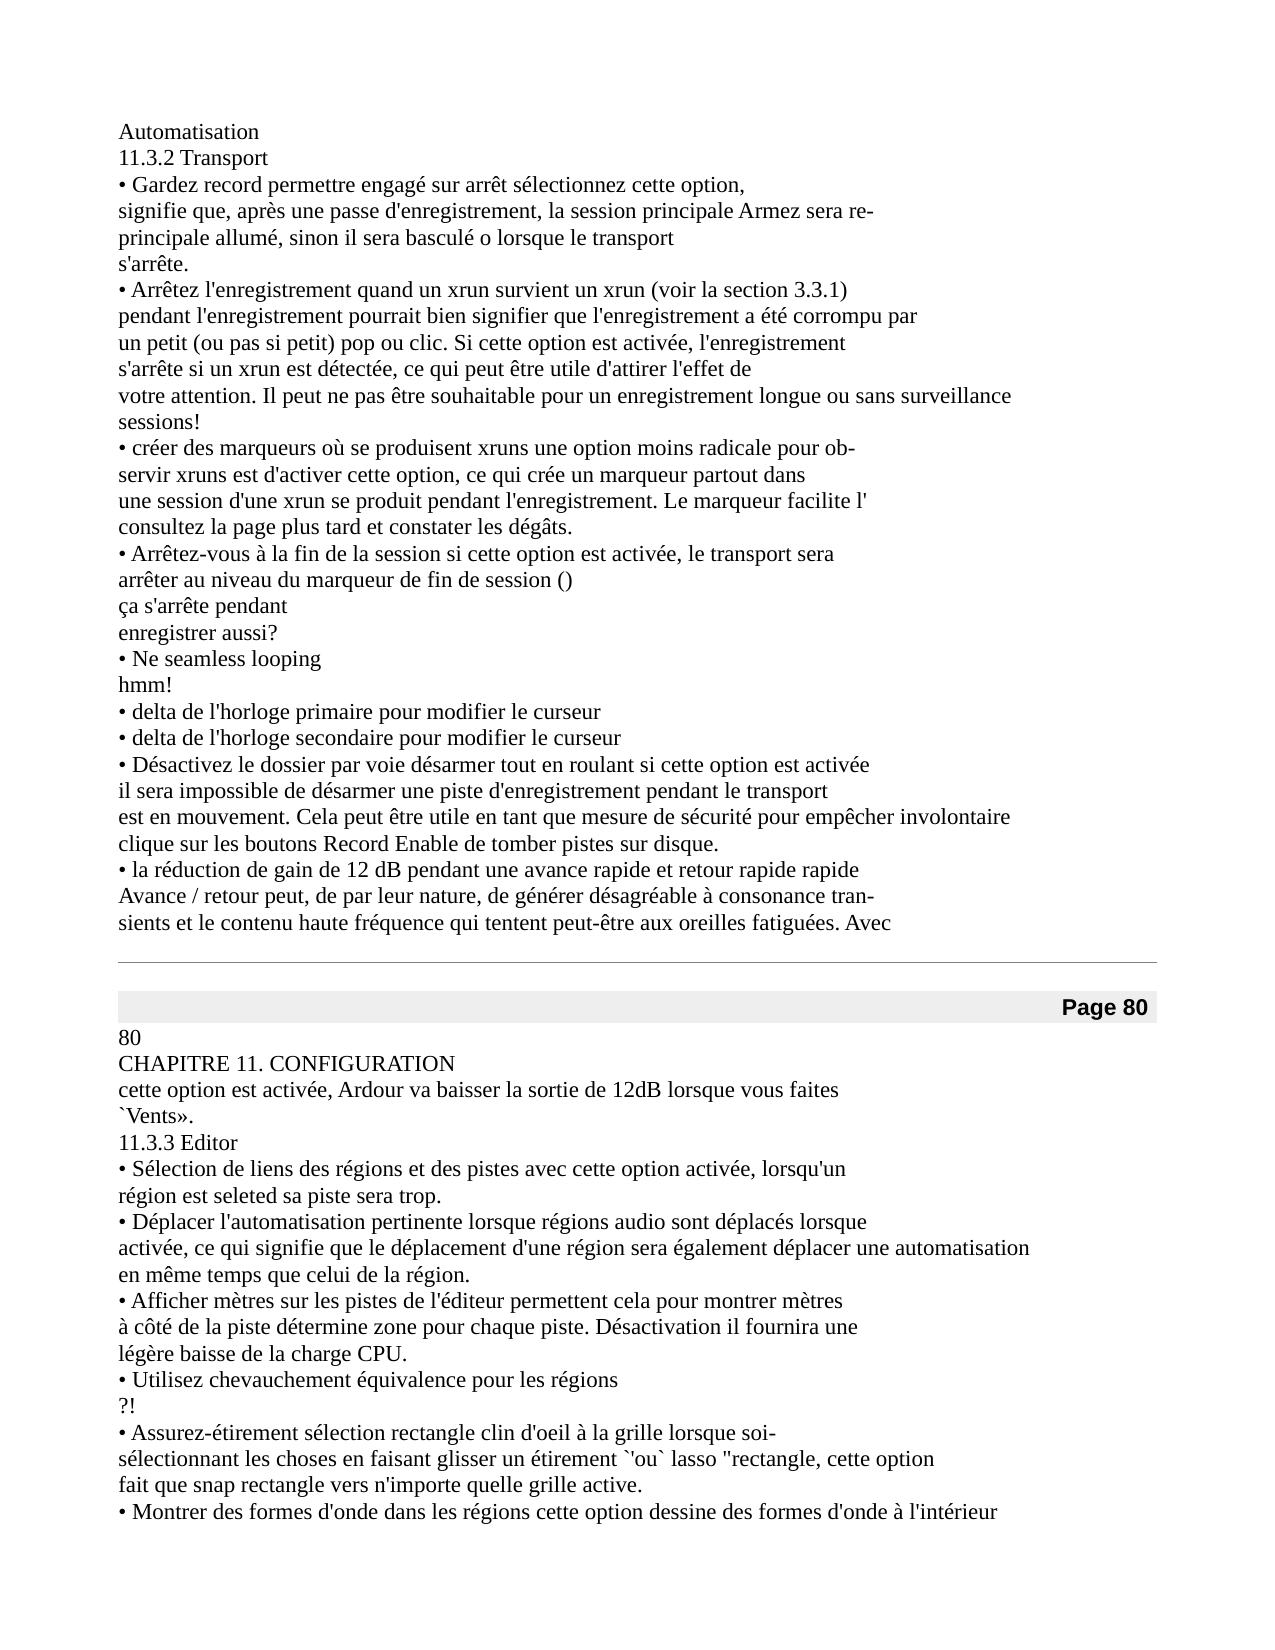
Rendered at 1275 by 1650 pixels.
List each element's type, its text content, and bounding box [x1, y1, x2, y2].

text consultez la page plus tard et constater les dégâts. [118, 513, 1157, 540]
text • Afficher mètres sur les pistes de l'éditeur permettent cela pour montrer mètres [118, 1287, 1157, 1313]
text 11.3.3 Editor [118, 1129, 1157, 1155]
text principale allumé, sinon il sera basculé o lorsque le transport [118, 223, 1157, 250]
text sélectionnant les choses en faisant glisser un étirement `'ou` lasso "rectangle, cette option [118, 1445, 1157, 1472]
text Avance / retour peut, de par leur nature, de générer désagréable à consonance tran- [118, 882, 1157, 909]
text clique sur les boutons Record Enable de tomber pistes sur disque. [118, 830, 1157, 856]
text Automatisation [118, 118, 1157, 144]
text servir xruns est d'activer cette option, ce qui crée un marqueur partout dans [118, 461, 1157, 487]
text • Arrêtez-vous à la fin de la session si cette option est activée, le transport sera [118, 540, 1157, 566]
text signifie que, après une passe d'enregistrement, la session principale Armez sera re- [118, 197, 1157, 223]
text 80 [118, 1023, 1157, 1050]
text cette option est activée, Ardour va baisser la sortie de 12dB lorsque vous faites [118, 1076, 1157, 1103]
text • Arrêtez l'enregistrement quand un xrun survient un xrun (voir la section 3.3.1) [118, 276, 1157, 303]
text à côté de la piste détermine zone pour chaque piste. Désactivation il fournira une [118, 1313, 1157, 1340]
text est en mouvement. Cela peut être utile en tant que mesure de sécurité pour empêcher involontaire [118, 803, 1157, 830]
text activée, ce qui signifie que le déplacement d'une région sera également déplacer une automatisation [118, 1234, 1157, 1261]
text • Ne seamless looping [118, 645, 1157, 672]
text légère baisse de la charge CPU. [118, 1340, 1157, 1366]
text fait que snap rectangle vers n'importe quelle grille active. [118, 1472, 1157, 1498]
text • Désactivez le dossier par voie désarmer tout en roulant si cette option est activée [118, 751, 1157, 777]
text en même temps que celui de la région. [118, 1261, 1157, 1287]
table_header Page 80 [118, 991, 1157, 1023]
text • Gardez record permettre engagé sur arrêt sélectionnez cette option, [118, 171, 1157, 197]
text une session d'une xrun se produit pendant l'enregistrement. Le marqueur facilite l' [118, 487, 1157, 513]
text ?! [118, 1392, 1157, 1419]
text hmm! [118, 672, 1157, 698]
text • créer des marqueurs où se produisent xruns une option moins radicale pour ob- [118, 434, 1157, 461]
text pendant l'enregistrement pourrait bien signifier que l'enregistrement a été corrompu par [118, 303, 1157, 329]
text • Assurez-étirement sélection rectangle clin d'oeil à la grille lorsque soi- [118, 1419, 1157, 1445]
text CHAPITRE 11. CONFIGURATION [118, 1050, 1157, 1076]
text sessions! [118, 408, 1157, 434]
text arrêter au niveau du marqueur de fin de session () [118, 566, 1157, 592]
text ça s'arrête pendant [118, 592, 1157, 619]
text • Montrer des formes d'onde dans les régions cette option dessine des formes d'onde à l'intérieur [118, 1498, 1157, 1524]
text s'arrête. [118, 250, 1157, 276]
text • delta de l'horloge primaire pour modifier le curseur [118, 698, 1157, 724]
text s'arrête si un xrun est détectée, ce qui peut être utile d'attirer l'effet de [118, 355, 1157, 382]
text sients et le contenu haute fréquence qui tentent peut-être aux oreilles fatiguées. Avec [118, 909, 1157, 935]
text enregistrer aussi? [118, 619, 1157, 645]
text • Déplacer l'automatisation pertinente lorsque régions audio sont déplacés lorsque [118, 1208, 1157, 1234]
text région est seleted sa piste sera trop. [118, 1182, 1157, 1208]
text • Sélection de liens des régions et des pistes avec cette option activée, lorsqu'un [118, 1155, 1157, 1182]
text • delta de l'horloge secondaire pour modifier le curseur [118, 724, 1157, 751]
text votre attention. Il peut ne pas être souhaitable pour un enregistrement longue ou sans surveillance [118, 382, 1157, 408]
text 11.3.2 Transport [118, 144, 1157, 171]
text • la réduction de gain de 12 dB pendant une avance rapide et retour rapide rapide [118, 856, 1157, 882]
text • Utilisez chevauchement équivalence pour les régions [118, 1366, 1157, 1392]
text il sera impossible de désarmer une piste d'enregistrement pendant le transport [118, 777, 1157, 803]
text un petit (ou pas si petit) pop ou clic. Si cette option est activée, l'enregistrement [118, 329, 1157, 355]
text `Vents». [118, 1103, 1157, 1129]
